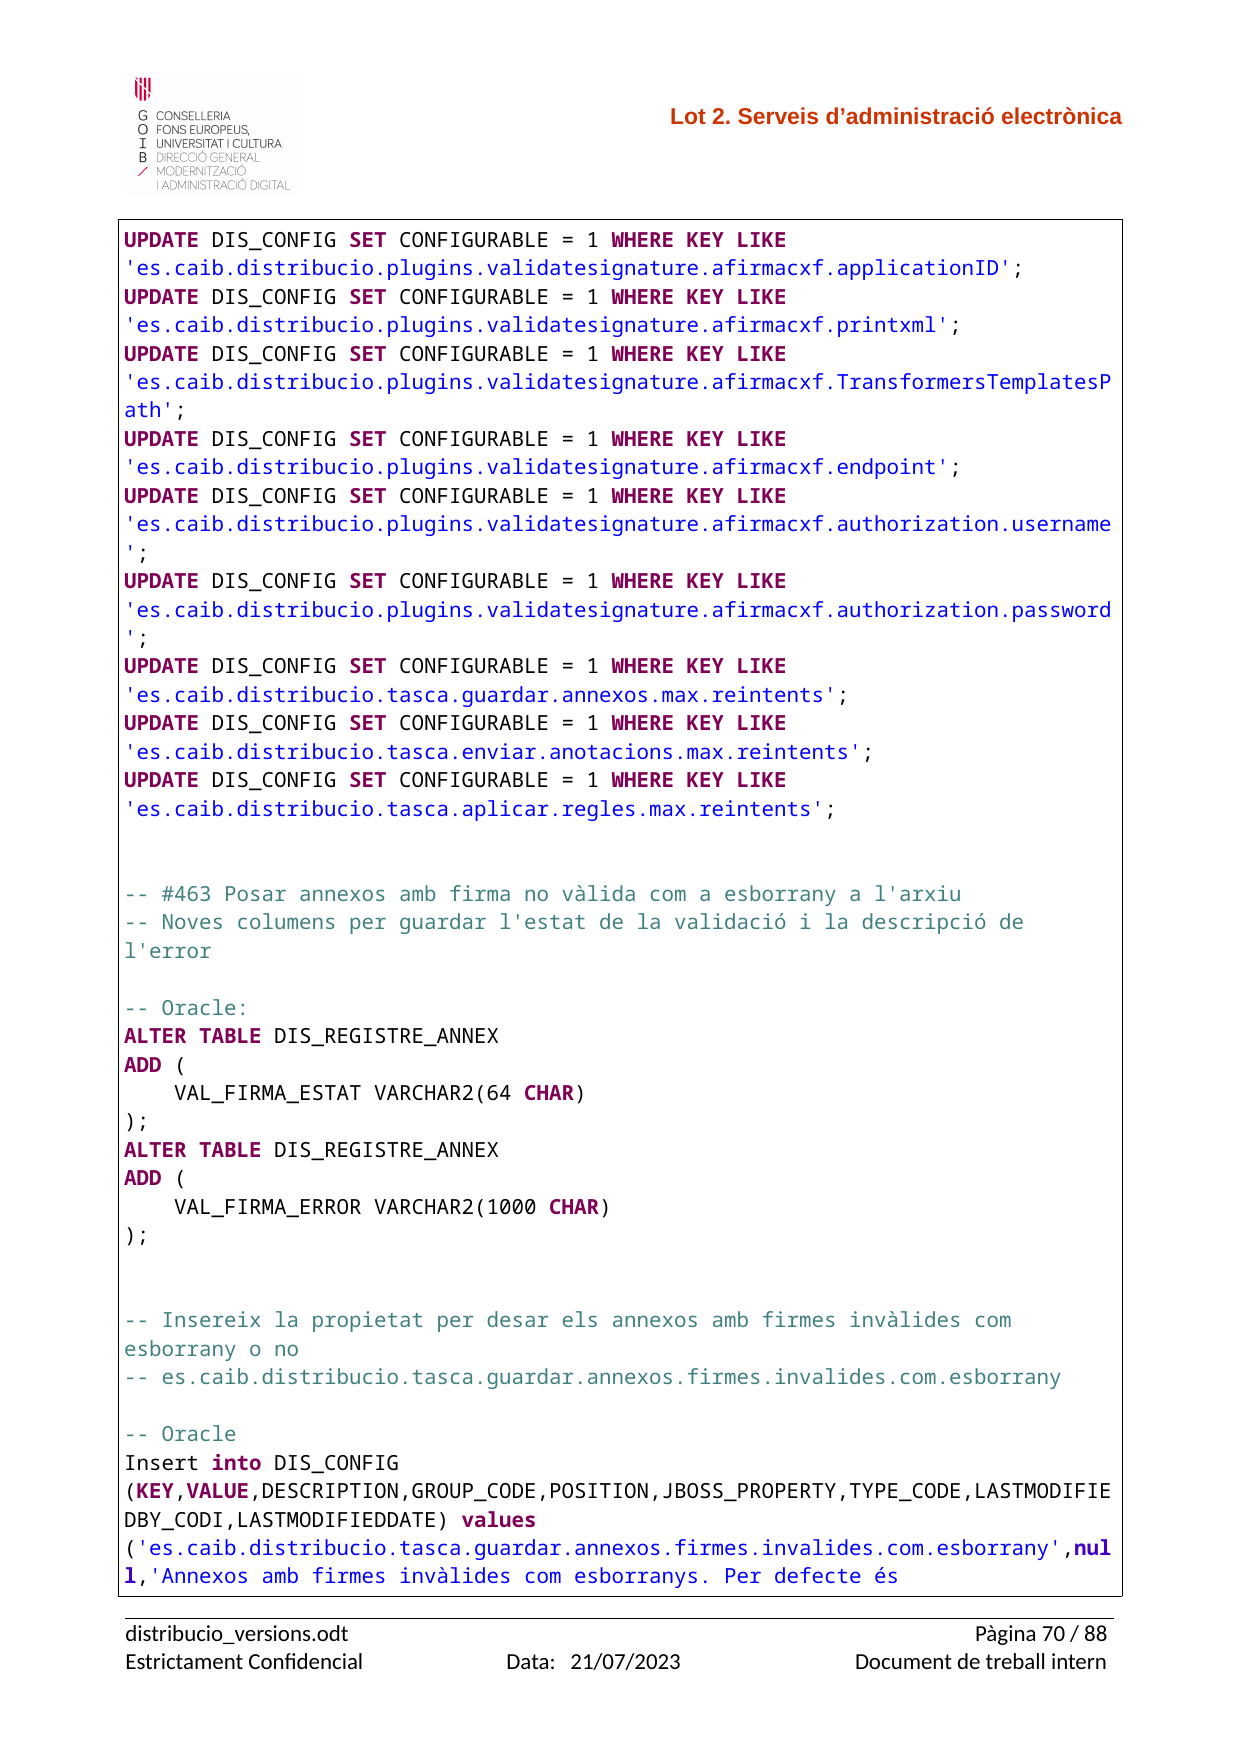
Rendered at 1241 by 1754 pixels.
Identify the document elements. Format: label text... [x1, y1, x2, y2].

table_header UPDATE DIS_CONFIG SET CONFIGURABLE = 1 WHERE KEY LIKE 'es.caib.distribucio.plugins.validatesignature.afirmacxf.applicationID'; UPDATE DIS_CONFIG SET CONFIGURABLE = 1 WHERE KEY LIKE 'es.caib.distribucio.plugins.validatesignature.afirmacxf.printxml'; UPDATE DIS_CONFIG SET CONFIGURABLE = 1 WHERE KEY LIKE 'es.caib.distribucio.plugins.validatesignature.afirmacxf.TransformersTemplatesPath'; UPDATE DIS_CONFIG SET CONFIGURABLE = 1 WHERE KEY LIKE 'es.caib.distribucio.plugins.validatesignature.afirmacxf.endpoint'; UPDATE DIS_CONFIG SET CONFIGURABLE = 1 WHERE KEY LIKE 'es.caib.distribucio.plugins.validatesignature.afirmacxf.authorization.username'; UPDATE DIS_CONFIG SET CONFIGURABLE = 1 WHERE KEY LIKE 'es.caib.distribucio.plugins.validatesignature.afirmacxf.authorization.password'; UPDATE DIS_CONFIG SET CONFIGURABLE = 1 WHERE KEY LIKE 'es.caib.distribucio.tasca.guardar.annexos.max.reintents'; UPDATE DIS_CONFIG SET CONFIGURABLE = 1 WHERE KEY LIKE 'es.caib.distribucio.tasca.enviar.anotacions.max.reintents'; UPDATE DIS_CONFIG SET CONFIGURABLE = 1 WHERE KEY LIKE 'es.caib.distribucio.tasca.aplicar.regles.max.reintents'; -- #463 Posar annexos amb firma no vàlida com a esborrany a l'arxiu -- Noves columens per guardar l'estat de la validació i la descripció de l'error -- Oracle: ALTER TABLE DIS_REGISTRE_ANNEX ADD ( VAL_FIRMA_ESTAT VARCHAR2(64 CHAR) ); ALTER TABLE DIS_REGISTRE_ANNEX ADD ( VAL_FIRMA_ERROR VARCHAR2(1000 CHAR) ); -- Insereix la propietat per desar els annexos amb firmes invàlides com esborrany o no -- es.caib.distribucio.tasca.guardar.annexos.firmes.invalides.com.esborrany -- Oracle Insert into DIS_CONFIG (KEY,VALUE,DESCRIPTION,GROUP_CODE,POSITION,JBOSS_PROPERTY,TYPE_CODE,LASTMODIFIEDBY_CODI,LASTMODIFIEDDATE) values ('es.caib.distribucio.tasca.guardar.annexos.firmes.invalides.com.esborrany',null,'Annexos amb firmes invàlides com esborranys. Per defecte és [119, 220, 1122, 1596]
picture [126, 70, 299, 197]
